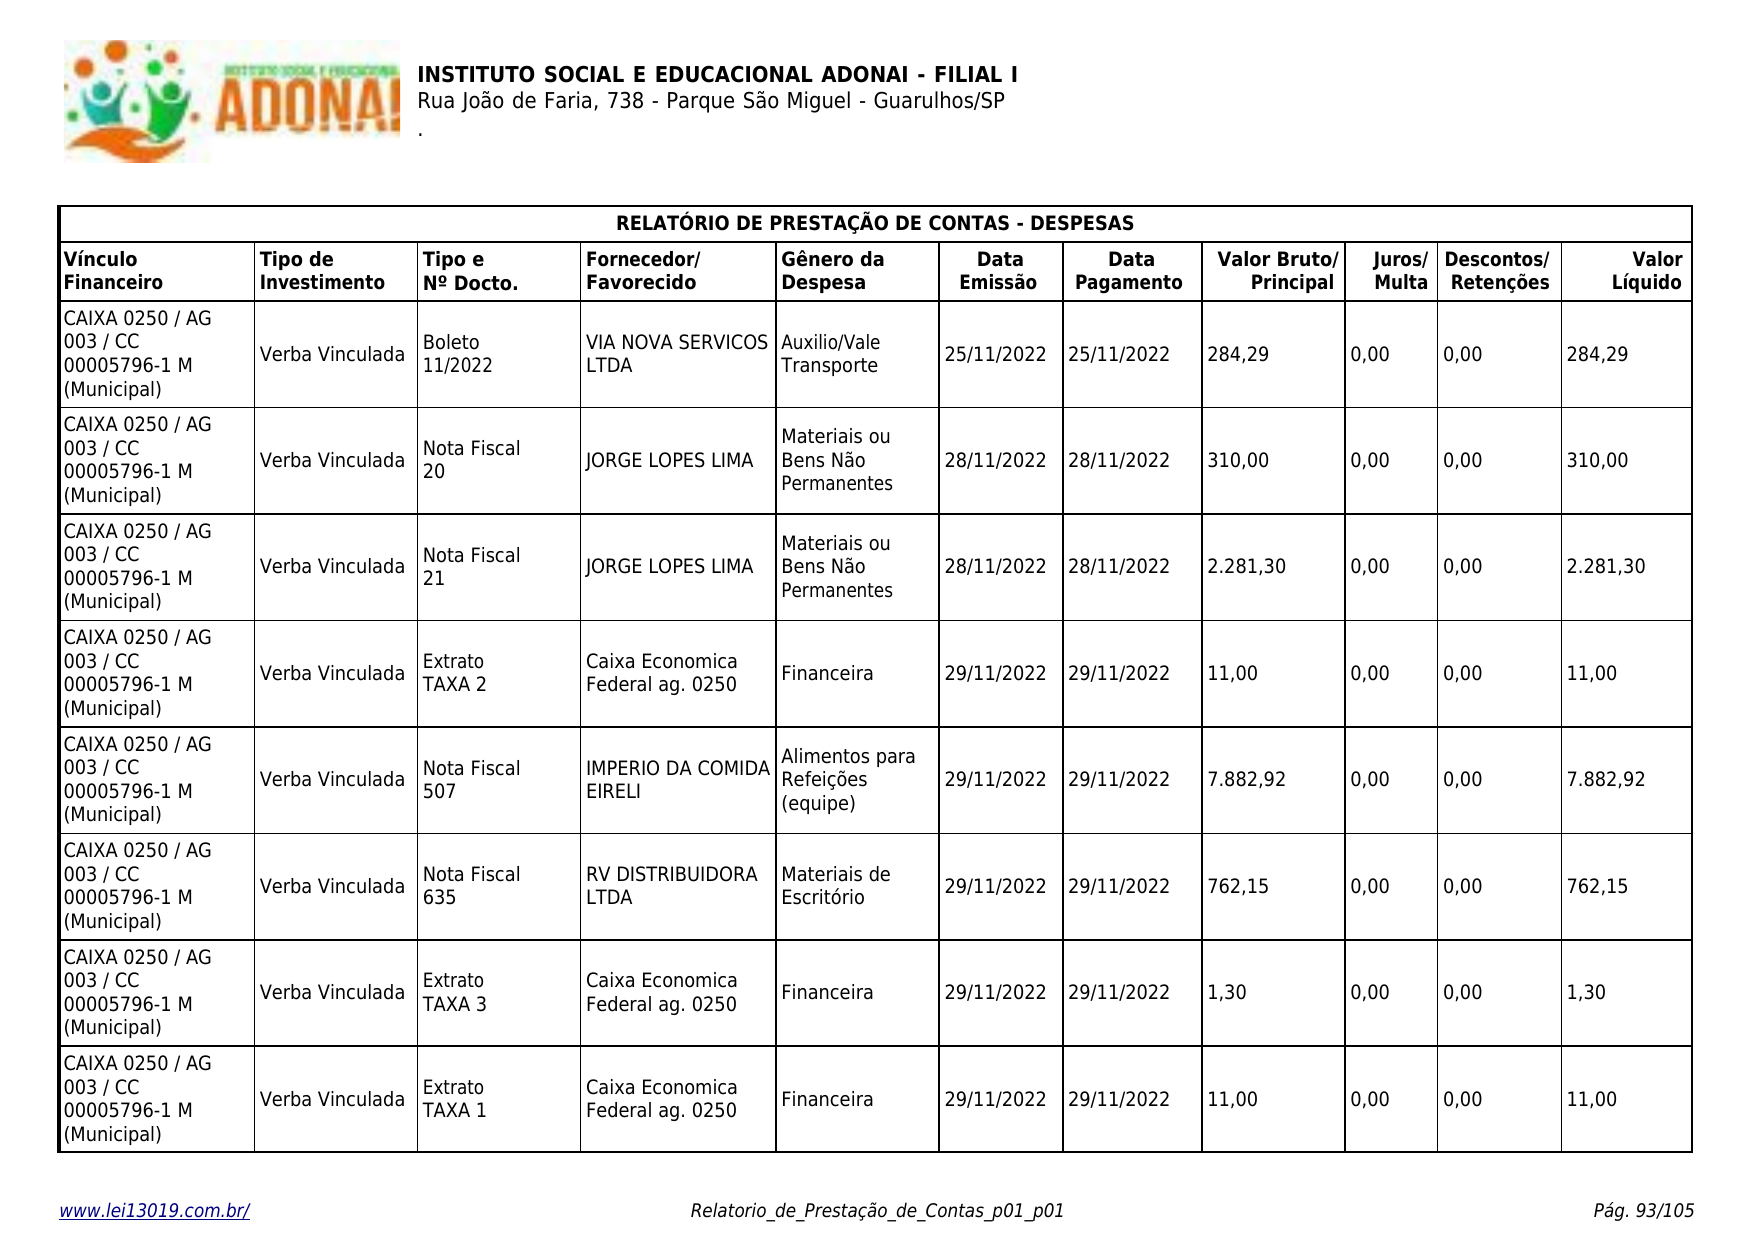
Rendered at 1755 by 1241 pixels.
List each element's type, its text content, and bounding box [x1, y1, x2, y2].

table_cell CAIXA 0250 / AG 003 / CC 00005796-1 M (Municipal) [61, 834, 254, 939]
table_cell Verba Vinculada [255, 515, 417, 619]
table_cell CAIXA 0250 / AG 003 / CC 00005796-1 M (Municipal) [61, 515, 254, 619]
table_cell 29/11/2022 [1064, 1047, 1201, 1151]
table_cell Tipo de Investimento [255, 243, 417, 300]
table_cell Financeira [777, 1047, 938, 1151]
table_cell 29/11/2022 [1064, 621, 1201, 726]
table_cell 0,00 [1346, 941, 1437, 1045]
table_cell 310,00 [1562, 408, 1691, 513]
table_cell Verba Vinculada [255, 1047, 417, 1151]
table_cell 0,00 [1346, 728, 1437, 832]
table_cell 28/11/2022 [940, 408, 1062, 513]
table_cell 29/11/2022 [940, 728, 1062, 832]
table_cell 0,00 [1438, 1047, 1561, 1151]
table_cell JORGE LOPES LIMA [581, 408, 775, 513]
table_cell Gênero da Despesa [777, 243, 938, 300]
table_cell 11,00 [1562, 1047, 1691, 1151]
table_cell Verba Vinculada [255, 302, 417, 407]
table_cell 29/11/2022 [940, 1047, 1062, 1151]
table_cell 0,00 [1346, 302, 1437, 407]
table_cell 2.281,30 [1203, 515, 1344, 619]
table_cell Caixa Economica Federal ag. 0250 [581, 941, 775, 1045]
table_cell 25/11/2022 [940, 302, 1062, 407]
table_cell IMPERIO DA COMIDA EIRELI [581, 728, 775, 832]
table_cell 7.882,92 [1562, 728, 1691, 832]
table_cell 0,00 [1346, 515, 1437, 619]
table_cell 2.281,30 [1562, 515, 1691, 619]
table_cell 0,00 [1346, 1047, 1437, 1151]
table_cell 28/11/2022 [1064, 515, 1201, 619]
table_cell 0,00 [1346, 408, 1437, 513]
table_cell 11,00 [1203, 621, 1344, 726]
table_cell Extrato TAXA 3 [418, 941, 580, 1045]
table_cell 1,30 [1203, 941, 1344, 1045]
table_cell Auxilio/Vale Transporte [777, 302, 938, 407]
table_cell 762,15 [1203, 834, 1344, 939]
table_cell 0,00 [1438, 834, 1561, 939]
table_cell 29/11/2022 [940, 834, 1062, 939]
table_cell Verba Vinculada [255, 834, 417, 939]
table_cell 29/11/2022 [1064, 941, 1201, 1045]
table_cell Valor Líquido [1562, 243, 1691, 300]
table_cell Boleto 11/2022 [418, 302, 580, 407]
table_cell VIA NOVA SERVICOS LTDA [581, 302, 775, 407]
table_cell Fornecedor/ Favorecido [581, 243, 775, 300]
table_cell Financeira [777, 621, 938, 726]
table_cell Verba Vinculada [255, 408, 417, 513]
table_cell 284,29 [1562, 302, 1691, 407]
table_cell Extrato TAXA 2 [418, 621, 580, 726]
table_cell Juros/ Multa [1346, 243, 1437, 300]
table_cell Materiais ou Bens Não Permanentes [777, 515, 938, 619]
table_cell Verba Vinculada [255, 728, 417, 832]
table_cell 0,00 [1438, 408, 1561, 513]
table_cell Nota Fiscal 21 [418, 515, 580, 619]
table_cell Verba Vinculada [255, 621, 417, 726]
table_cell Data Emissão [940, 243, 1062, 300]
table_cell 0,00 [1438, 515, 1561, 619]
table_cell 0,00 [1346, 834, 1437, 939]
table_cell Nota Fiscal 20 [418, 408, 580, 513]
table_cell 310,00 [1203, 408, 1344, 513]
table_cell Descontos/ Retenções [1438, 243, 1561, 300]
table_cell Verba Vinculada [255, 941, 417, 1045]
table_cell 29/11/2022 [1064, 834, 1201, 939]
table_cell 0,00 [1346, 621, 1437, 726]
table_cell 0,00 [1438, 621, 1561, 726]
table_cell 7.882,92 [1203, 728, 1344, 832]
table_cell 1,30 [1562, 941, 1691, 1045]
table_cell 0,00 [1438, 941, 1561, 1045]
table_cell Nota Fiscal 507 [418, 728, 580, 832]
table_cell 29/11/2022 [1064, 728, 1201, 832]
table_cell Caixa Economica Federal ag. 0250 [581, 621, 775, 726]
table_cell Materiais ou Bens Não Permanentes [777, 408, 938, 513]
table_cell Nota Fiscal 635 [418, 834, 580, 939]
table_cell Caixa Economica Federal ag. 0250 [581, 1047, 775, 1151]
table_cell 11,00 [1562, 621, 1691, 726]
table_cell 762,15 [1562, 834, 1691, 939]
table_cell CAIXA 0250 / AG 003 / CC 00005796-1 M (Municipal) [61, 728, 254, 832]
table_cell Alimentos para Refeições (equipe) [777, 728, 938, 832]
table_cell 11,00 [1203, 1047, 1344, 1151]
table_cell Valor Bruto/ Principal [1203, 243, 1344, 300]
table_cell 25/11/2022 [1064, 302, 1201, 407]
table_cell Vínculo Financeiro [61, 243, 254, 300]
table_cell 29/11/2022 [940, 621, 1062, 726]
table_cell 28/11/2022 [940, 515, 1062, 619]
table_cell RV DISTRIBUIDORA LTDA [581, 834, 775, 939]
table_cell Extrato TAXA 1 [418, 1047, 580, 1151]
table_header RELATÓRIO DE PRESTAÇÃO DE CONTAS - DESPESAS [61, 207, 1691, 241]
table_cell CAIXA 0250 / AG 003 / CC 00005796-1 M (Municipal) [61, 302, 254, 407]
table_cell CAIXA 0250 / AG 003 / CC 00005796-1 M (Municipal) [61, 941, 254, 1045]
table_cell CAIXA 0250 / AG 003 / CC 00005796-1 M (Municipal) [61, 408, 254, 513]
table_cell Tipo e Nº Docto. [418, 243, 580, 300]
table_cell JORGE LOPES LIMA [581, 515, 775, 619]
table_cell Financeira [777, 941, 938, 1045]
table_cell 284,29 [1203, 302, 1344, 407]
table_cell 29/11/2022 [940, 941, 1062, 1045]
table_cell 0,00 [1438, 302, 1561, 407]
table_cell Data Pagamento [1064, 243, 1201, 300]
table_cell CAIXA 0250 / AG 003 / CC 00005796-1 M (Municipal) [61, 1047, 254, 1151]
table_cell 28/11/2022 [1064, 408, 1201, 513]
table_cell Materiais de Escritório [777, 834, 938, 939]
table_cell CAIXA 0250 / AG 003 / CC 00005796-1 M (Municipal) [61, 621, 254, 726]
table_cell 0,00 [1438, 728, 1561, 832]
